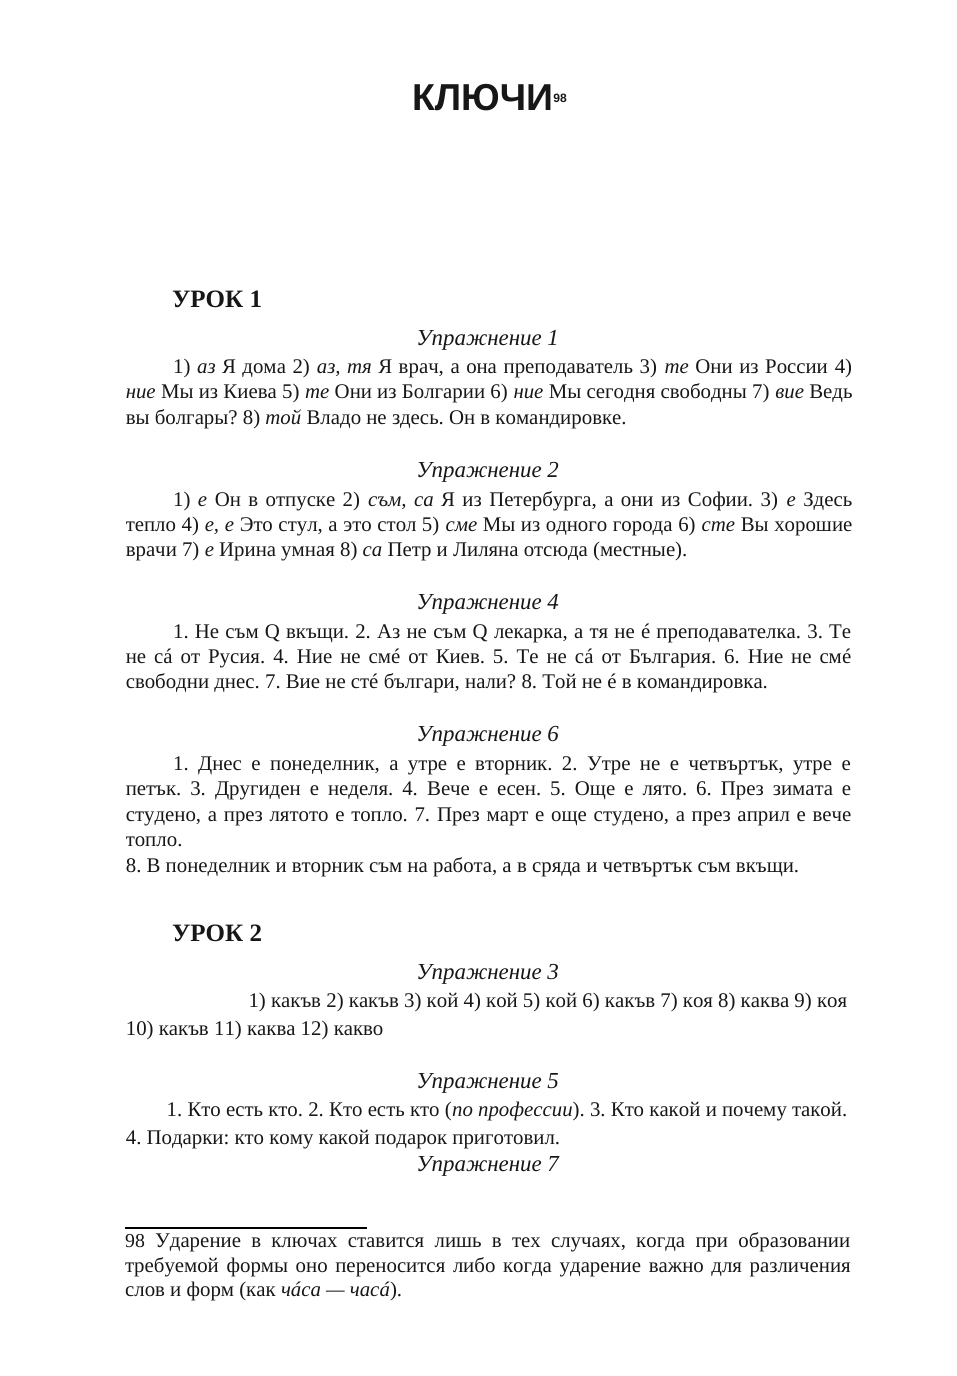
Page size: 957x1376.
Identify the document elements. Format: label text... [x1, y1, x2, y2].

subtitle УРОК 1 [172, 284, 857, 313]
text 1) е Он в отпуске 2) съм, са Я из Петербурга, а они из Софии. 3) е Здесь тепло 4) е, е Это стул, а это стол 5) сме Мы из одного города 6) сте Вы хорошие врачи 7) е Ирина умная 8) са Петр и Лиляна отсюда (местные). [126, 487, 852, 561]
text Упражнение 3 [147, 958, 830, 984]
text Упражнение 5 [147, 1067, 830, 1093]
text Упражнение 2 [147, 456, 830, 482]
text Упражнение 1 [147, 323, 830, 350]
text 4. Подарки: кто кому какой подарок приготовил. [126, 1124, 852, 1149]
subtitle УРОК 2 [172, 918, 857, 947]
text 1. Не съм Q вкъщи. 2. Аз не съм Q лекарка, а тя не é преподавателка. 3. Те не сá от Русия. 4. Ние не смé от Киев. 5. Те не сá от България. 6. Ние не смé свободни днес. 7. Вие не стé българи, нали? 8. Той не é в командировка. [126, 619, 852, 693]
text 1) какъв 2) какъв 3) кой 4) кой 5) кой 6) какъв 7) коя 8) каква 9) коя [125, 988, 852, 1012]
text 1) аз Я дома 2) аз, тя Я врач, а она преподаватель 3) те Они из России 4) ние Мы из Киева 5) те Они из Болгарии 6) ние Мы сегодня свободны 7) вие Ведь вы болгары? 8) той Владо не здесь. Он в командировке. [126, 354, 852, 429]
text Упражнение 4 [147, 588, 830, 614]
text Упражнение 7 [147, 1150, 830, 1177]
text 8. В понеделник и вторник съм на работа, а в сряда и четвъртък съм вкъщи. [126, 852, 852, 877]
text Ударение в ключах ставится лишь в тех случаях, когда при образовании требуемой формы оно переносится либо когда ударение важно для различения слов и форм (как чáса — часá). [125, 1228, 852, 1301]
text 1. Днес е понеделник, а утре е вторник. 2. Утре не е четвъртък, утре е петък. 3. Другиден е неделя. 4. Вече е есен. 5. Още е лято. 6. През зимата е студено, а през лятото е топло. 7. През март е още студено, а през април е вече топло. [126, 751, 852, 851]
subtitle КЛЮЧИ [150, 75, 828, 118]
text 10) какъв 11) каква 12) какво [126, 1016, 852, 1040]
text Упражнение 6 [147, 720, 830, 747]
text 1. Кто есть кто. 2. Кто есть кто (по профессии). 3. Кто какой и почему такой. [125, 1097, 852, 1121]
